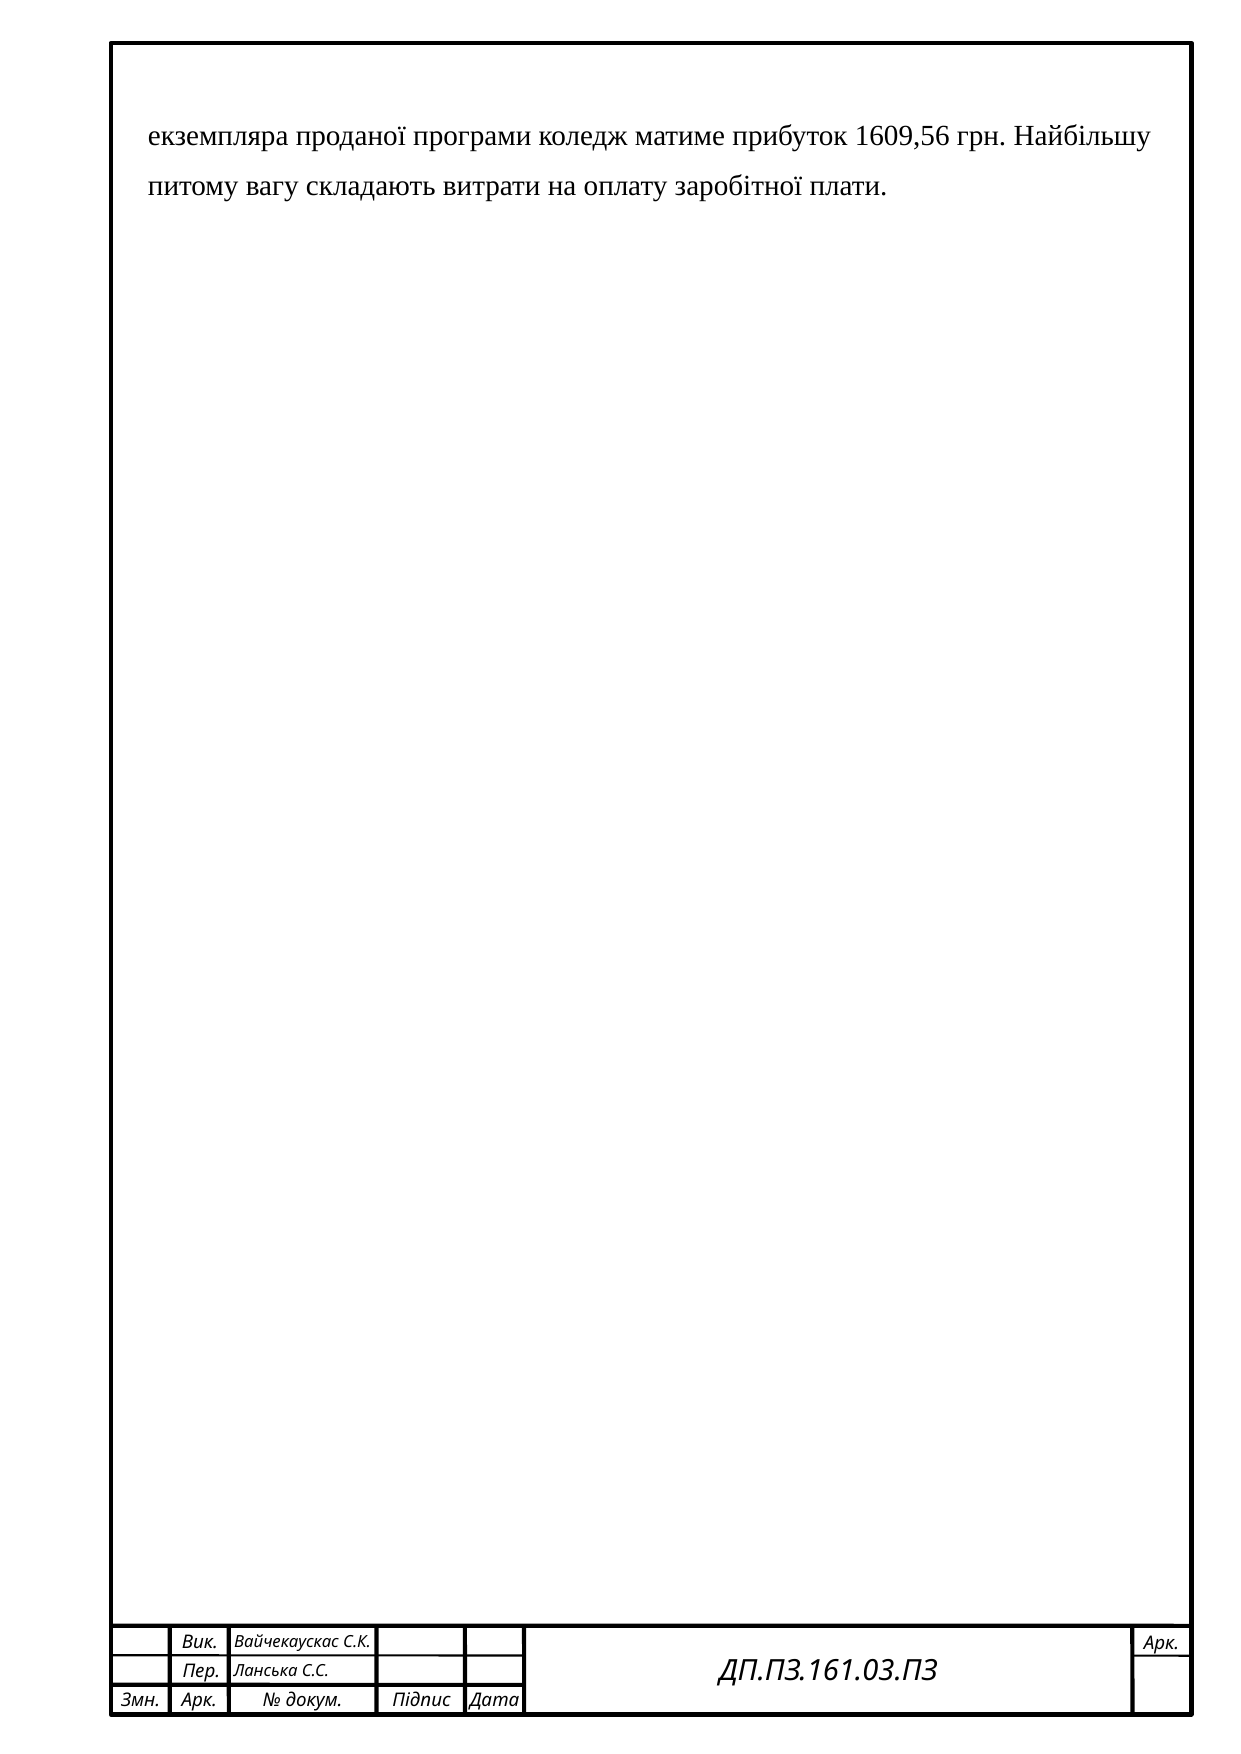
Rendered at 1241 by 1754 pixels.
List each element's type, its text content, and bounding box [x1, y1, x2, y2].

text екземпляра проданої програми коледж матиме прибуток 1609,56 грн. Найбільшу питому вагу складають витрати на оплату заробітної плати. [148, 118, 1152, 202]
